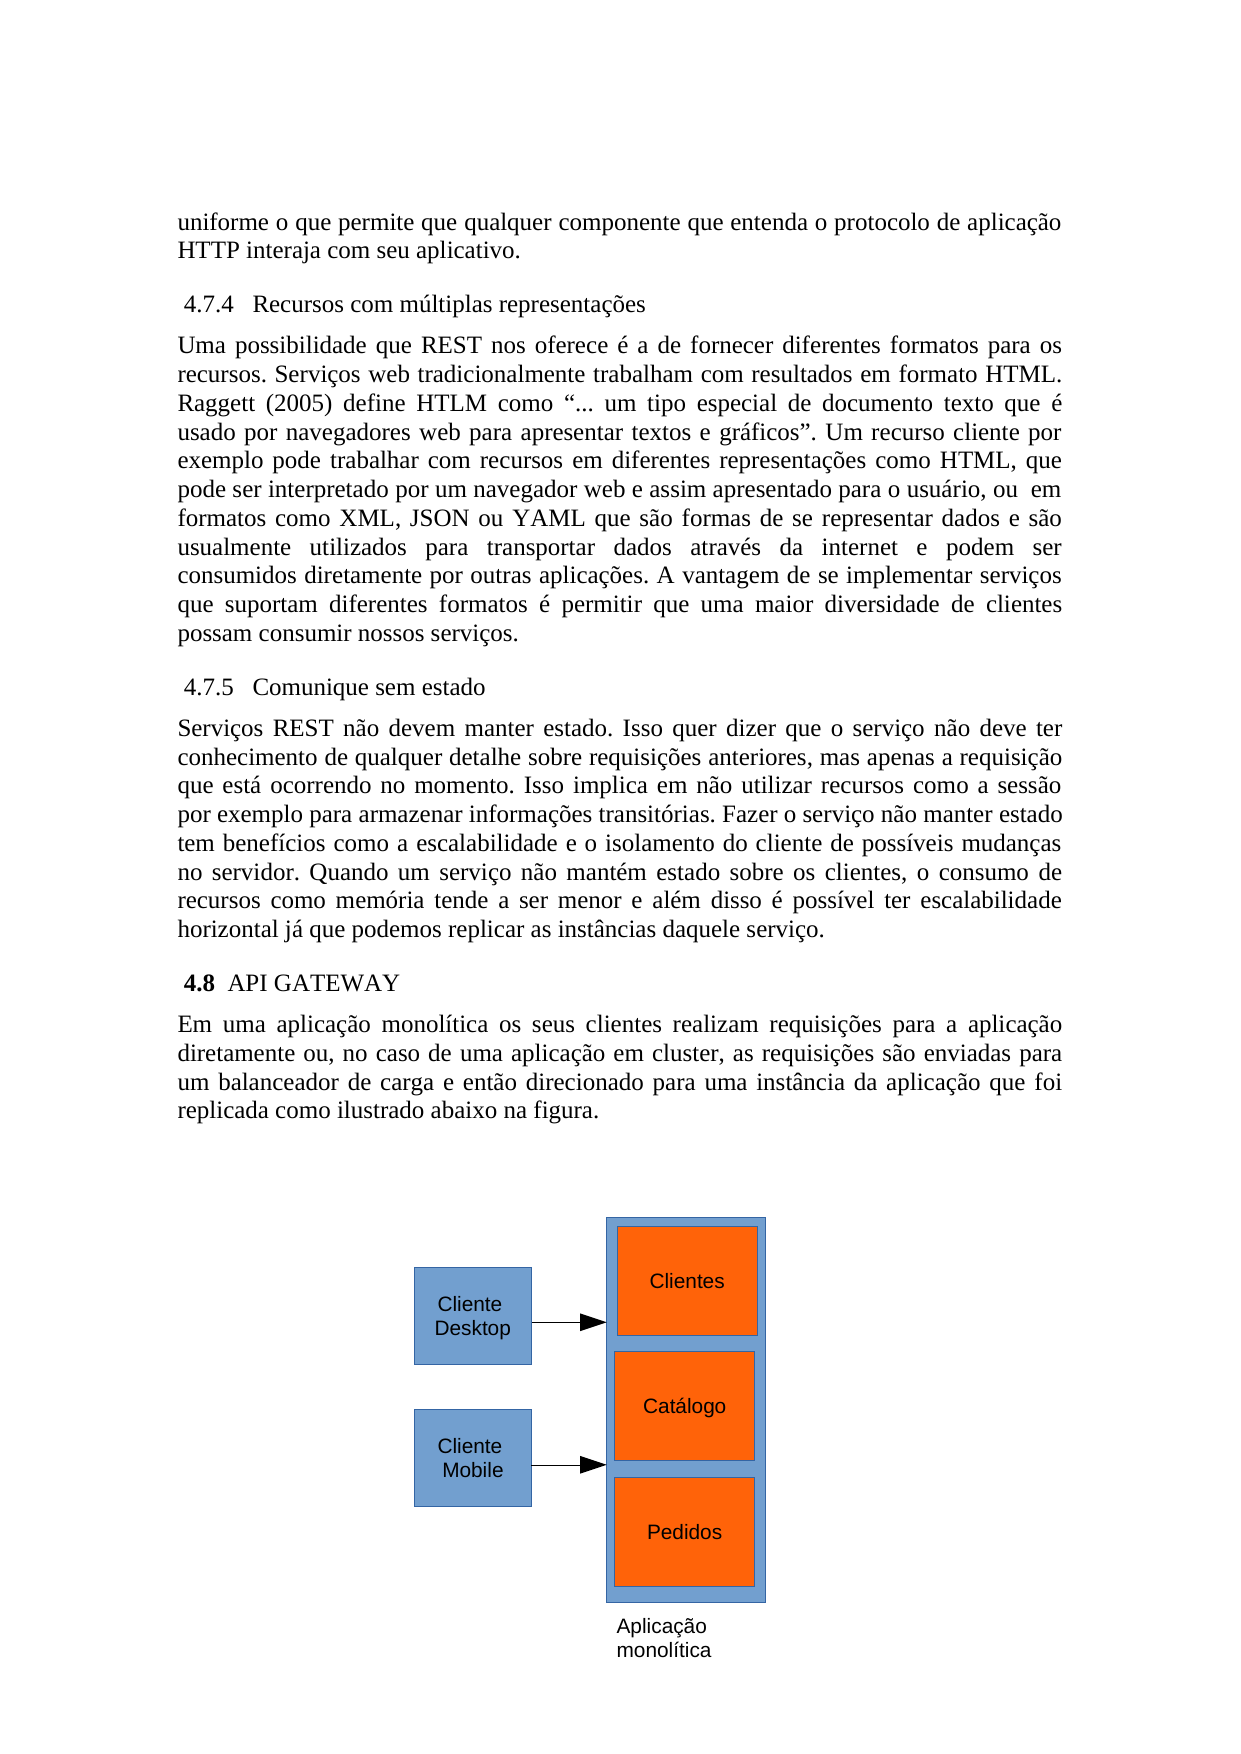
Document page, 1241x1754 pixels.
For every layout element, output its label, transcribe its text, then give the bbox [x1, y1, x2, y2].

text Em uma aplicação monolítica os seus clientes realizam requisições para a aplicação diretamente ou, no caso de uma aplicação em cluster, as requisições são enviadas para um balanceador de carga e então direcionado para uma instância da aplicação que foi replicada como ilustrado abaixo na figura. [177, 1009, 1063, 1124]
text uniforme o que permite que qualquer componente que entenda o protocolo de aplicação HTTP interaja com seu aplicativo. [140, 207, 1063, 264]
text Serviços REST não devem manter estado. Isso quer dizer que o serviço não deve ter conhecimento de qualquer detalhe sobre requisições anteriores, mas apenas a requisição que está ocorrendo no momento. Isso implica em não utilizar recursos como a sessão por exemplo para armazenar informações transitórias. Fazer o serviço não manter estado tem benefícios como a escalabilidade e o isolamento do cliente de possíveis mudanças no servidor. Quando um serviço não mantém estado sobre os clientes, o consumo de recursos como memória tende a ser menor e além disso é possível ter escalabilidade horizontal já que podemos replicar as instâncias daquele serviço. [140, 713, 1063, 943]
subtitle Comunique sem estado [177, 672, 1063, 701]
subtitle API GATEWAY [177, 968, 1063, 997]
subtitle Recursos com múltiplas representações [177, 289, 1063, 318]
text Uma possibilidade que REST nos oferece é a de fornecer diferentes formatos para os recursos. Serviços web tradicionalmente trabalham com resultados em formato HTML. Raggett (2005) define HTLM como “... um tipo especial de documento texto que é usado por navegadores web para apresentar textos e gráficos”. Um recurso cliente por exemplo pode trabalhar com recursos em diferentes representações como HTML, que pode ser interpretado por um navegador web e assim apresentado para o usuário, ou em formatos como XML, JSON ou YAML que são formas de se representar dados e são usualmente utilizados para transportar dados através da internet e podem ser consumidos diretamente por outras aplicações. A vantagem de se implementar serviços que suportam diferentes formatos é permitir que uma maior diversidade de clientes possam consumir nossos serviços. [140, 331, 1063, 647]
